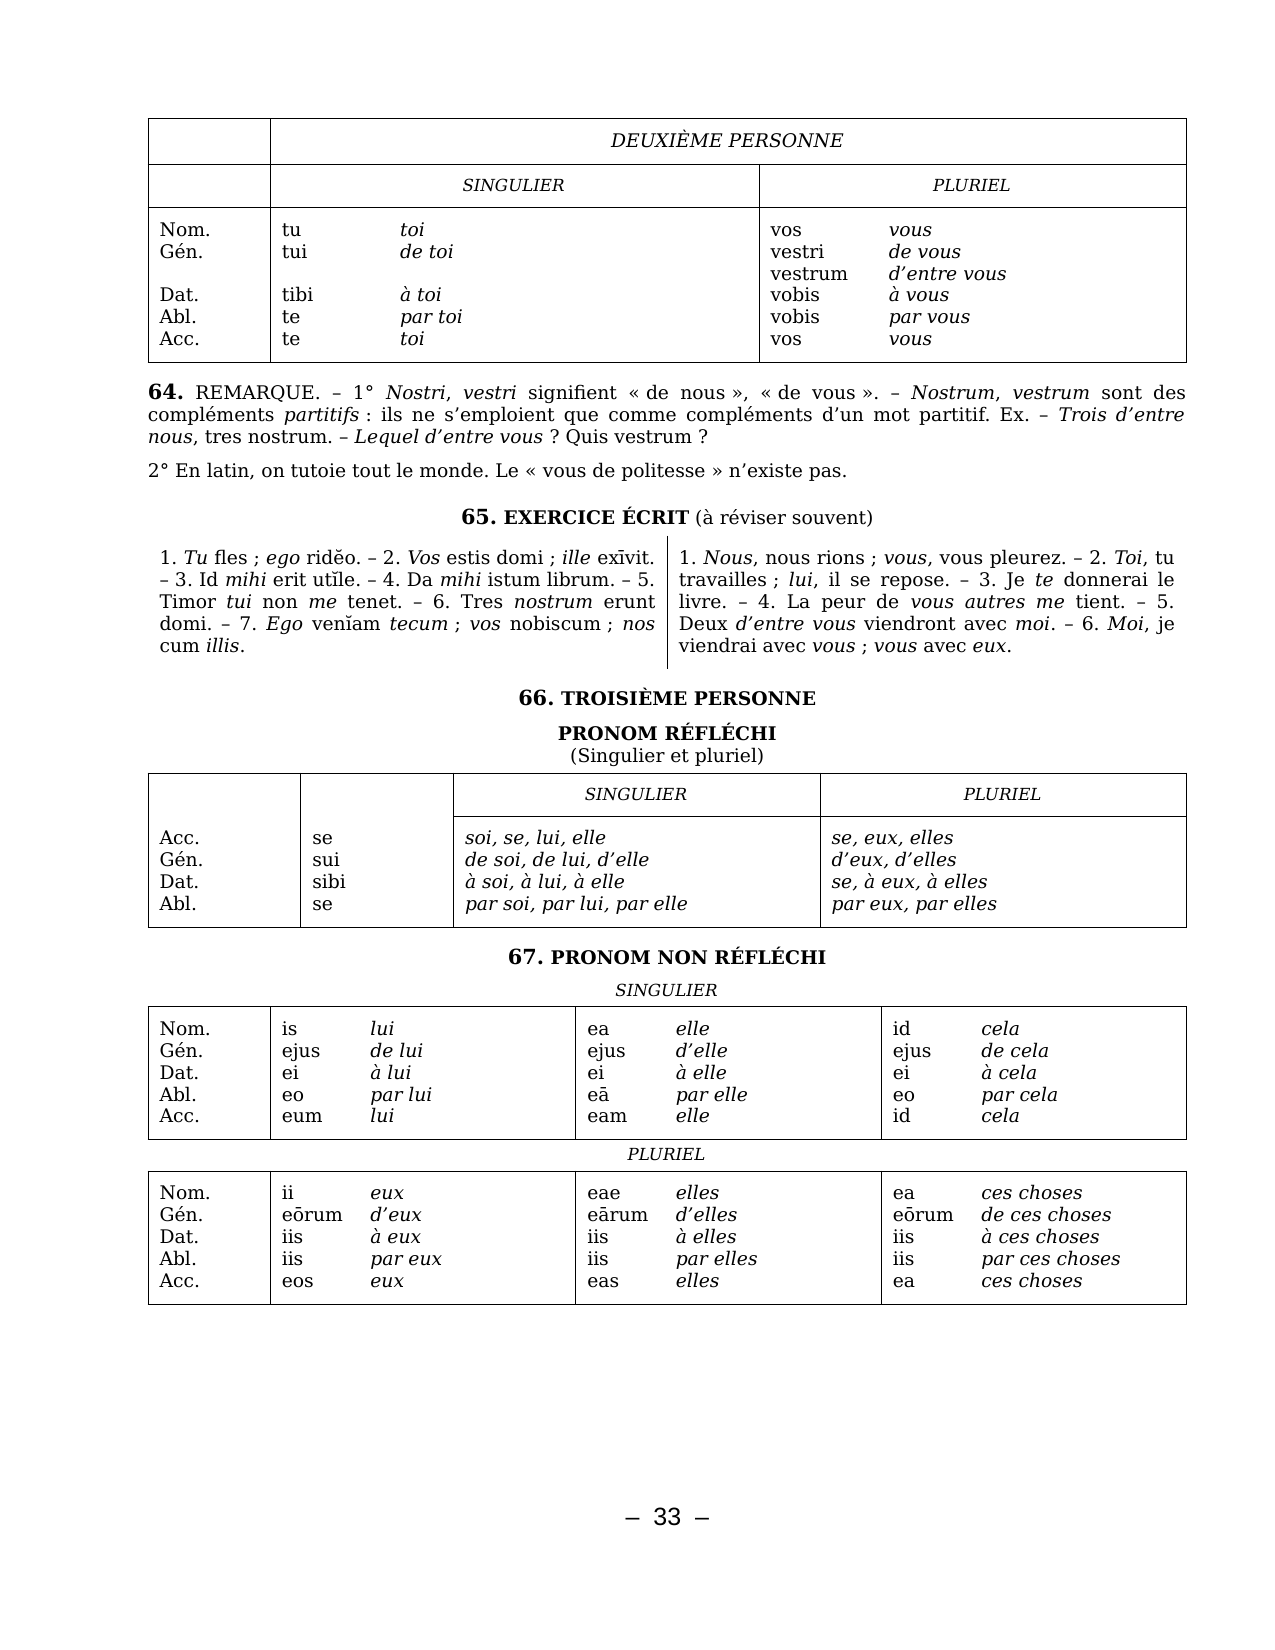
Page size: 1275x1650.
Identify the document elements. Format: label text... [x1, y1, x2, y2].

table_cell SINGULIER [271, 165, 759, 207]
table_header Nom. Gén. Dat. Abl. Acc. [149, 1172, 270, 1303]
text PRONOM RÉFLÉCHI (Singulier et pluriel) [148, 723, 1186, 767]
table_header is lui ejus de lui ei à lui eo par lui eum lui [271, 1007, 575, 1139]
table_header ii eux eōrum d’eux iis à eux iis par eux eos eux [271, 1172, 575, 1303]
table_cell se sui sibi se [301, 816, 453, 927]
table_header Nom. Gén. Dat. Abl. Acc. [149, 1007, 270, 1139]
table_header ea elle ejus d’elle ei à elle eā par elle eam elle [576, 1007, 881, 1139]
text 64. REMARQUE. – 1° Nostri, vestri signifient « de nous », « de vous ». – Nostrum, vestrum sont des compléments partitifs : ils ne s’emploient que comme compléments d’un mot partitif. Ex. – Trois d’entre nous, tres nostrum. – Lequel d’entre vous ? Quis vestrum ? [148, 379, 1186, 448]
table_cell se, eux, elles d’eux, d’elles se, à eux, à elles par eux, par elles [821, 817, 1186, 927]
table_cell Acc. Gén. Dat. Abl. [149, 816, 300, 927]
table_cell PLURIEL [760, 165, 1186, 207]
table_cell [149, 165, 270, 207]
table_cell soi, se, lui, elle de soi, de lui, d’elle à soi, à lui, à elle par soi, par lui, par elle [454, 817, 820, 927]
table_header PLURIEL [821, 774, 1186, 816]
table_header [301, 774, 453, 816]
table_header SINGULIER [454, 774, 820, 816]
table_cell Nom. Gén. Dat. Abl. Acc. [149, 208, 270, 362]
table_header [149, 119, 270, 164]
table_header 1. Nous, nous rions ; vous, vous pleurez. – 2. Toi, tu travailles ; lui, il se repose. – 3. Je te donnerai le livre. – 4. La peur de vous autres me tient. – 5. Deux d’entre vous viendront avec moi. – 6. Moi, je viendrai avec vous ; vous avec eux. [668, 536, 1186, 668]
table_header eae elles eārum d’elles iis à elles iis par elles eas elles [576, 1172, 881, 1303]
table_cell tu toi tui de toi tibi à toi te par toi te toi [271, 208, 759, 362]
table_header [149, 774, 300, 816]
table_header id cela ejus de cela ei à cela eo par cela id cela [882, 1007, 1186, 1139]
table_header 1. Tu fles ; ego ridĕo. – 2. Vos estis domi ; ille exīvit. – 3. Id mihi erit utĭle. – 4. Da mihi istum librum. – 5. Timor tui non me tenet. – 6. Tres nostrum erunt domi. – 7. Ego venĭam tecum ; vos nobiscum ; nos cum illis. [148, 536, 667, 668]
text 65. EXERCICE ÉCRIT (à réviser souvent) [148, 505, 1186, 530]
text 66. TROISIÈME PERSONNE [148, 686, 1186, 711]
table_header ea ces choses eōrum de ces choses iis à ces choses iis par ces choses ea ces choses [882, 1172, 1186, 1303]
text PLURIEL [148, 1145, 1186, 1164]
text 2° En latin, on tutoie tout le monde. Le « vous de politesse » n’existe pas. [148, 460, 1186, 482]
table_cell vos vous vestri de vous vestrum d’entre vous vobis à vous vobis par vous vos vous [760, 208, 1186, 362]
table_header DEUXIÈME PERSONNE [271, 119, 1186, 164]
text SINGULIER [148, 981, 1186, 1000]
text 67. PRONOM NON RÉFLÉCHI [148, 944, 1186, 969]
